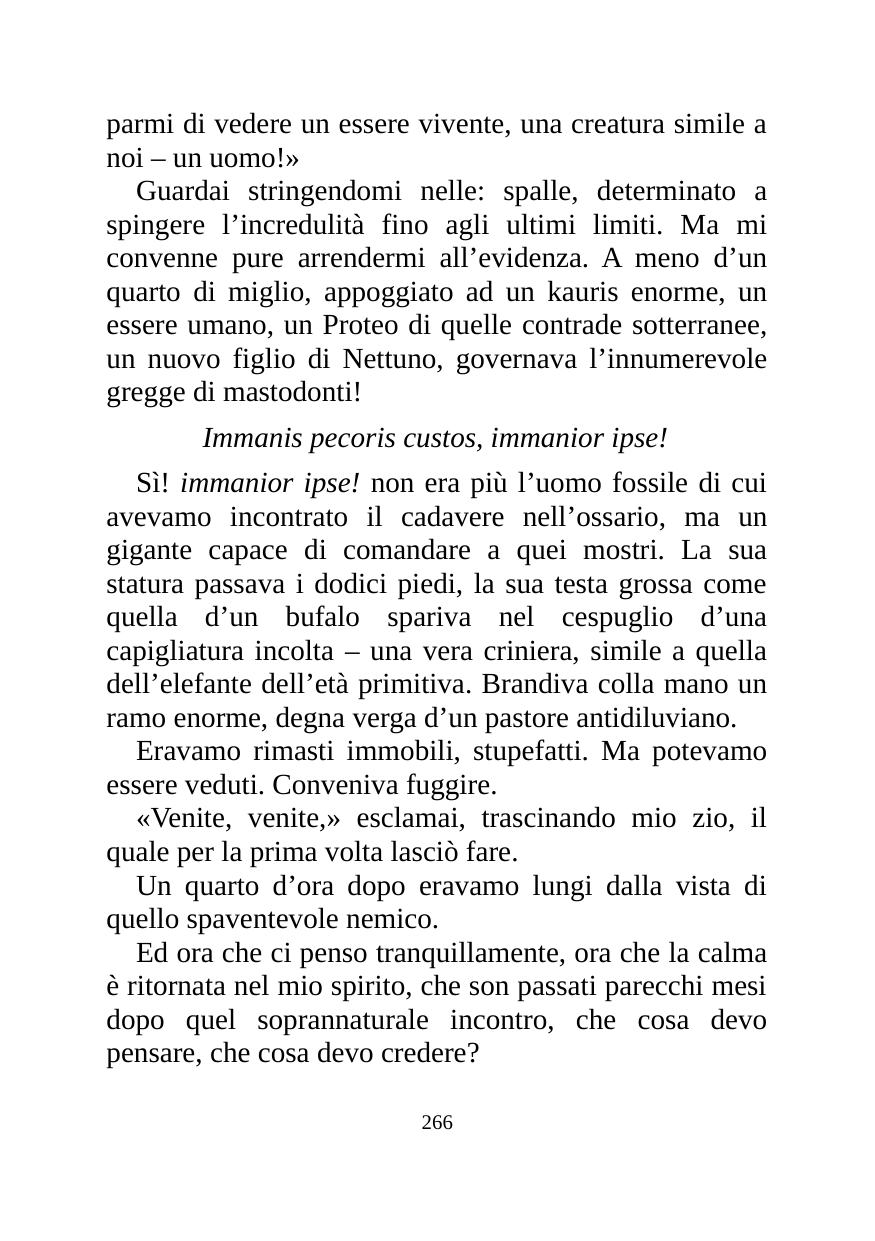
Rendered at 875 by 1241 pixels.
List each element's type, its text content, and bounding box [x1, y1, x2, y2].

text Immanis pecoris custos, immanior ipse! [105, 420, 768, 453]
text Sì! immanior ipse! non era più l’uomo fossile di cui avevamo incontrato il cadavere nell’ossario, ma un gigante capace di comandare a quei mostri. La sua statura passava i dodici piedi, la sua testa grossa come quella d’un bufalo spariva nel cespuglio d’una capigliatura incolta – una vera criniera, simile a quella dell’elefante dell’età primitiva. Brandiva colla mano un ramo enorme, degna verga d’un pastore antidiluviano. [106, 465, 768, 733]
text parmi di vedere un essere vivente, una creatura simile a noi – un uomo!» [106, 106, 768, 173]
text Eravamo rimasti immobili, stupefatti. Ma potevamo essere veduti. Conveniva fuggire. [106, 733, 768, 801]
text «Venite, venite,» esclamai, trascinando mio zio, il quale per la prima volta lasciò fare. [106, 801, 768, 868]
text Ed ora che ci penso tranquillamente, ora che la calma è ritornata nel mio spirito, che son passati parecchi mesi dopo quel soprannaturale incontro, che cosa devo pensare, che cosa devo credere? [106, 935, 768, 1069]
text Un quarto d’ora dopo eravamo lungi dalla vista di quello spaventevole nemico. [106, 868, 768, 935]
text Guardai stringendomi nelle: spalle, determinato a spingere l’incredulità fino agli ultimi limiti. Ma mi convenne pure arrendermi all’evidenza. A meno d’un quarto di miglio, appoggiato ad un kauris enorme, un essere umano, un Proteo di quelle contrade sotterranee, un nuovo figlio di Nettuno, governava l’innumerevole gregge di mastodonti! [106, 173, 768, 408]
